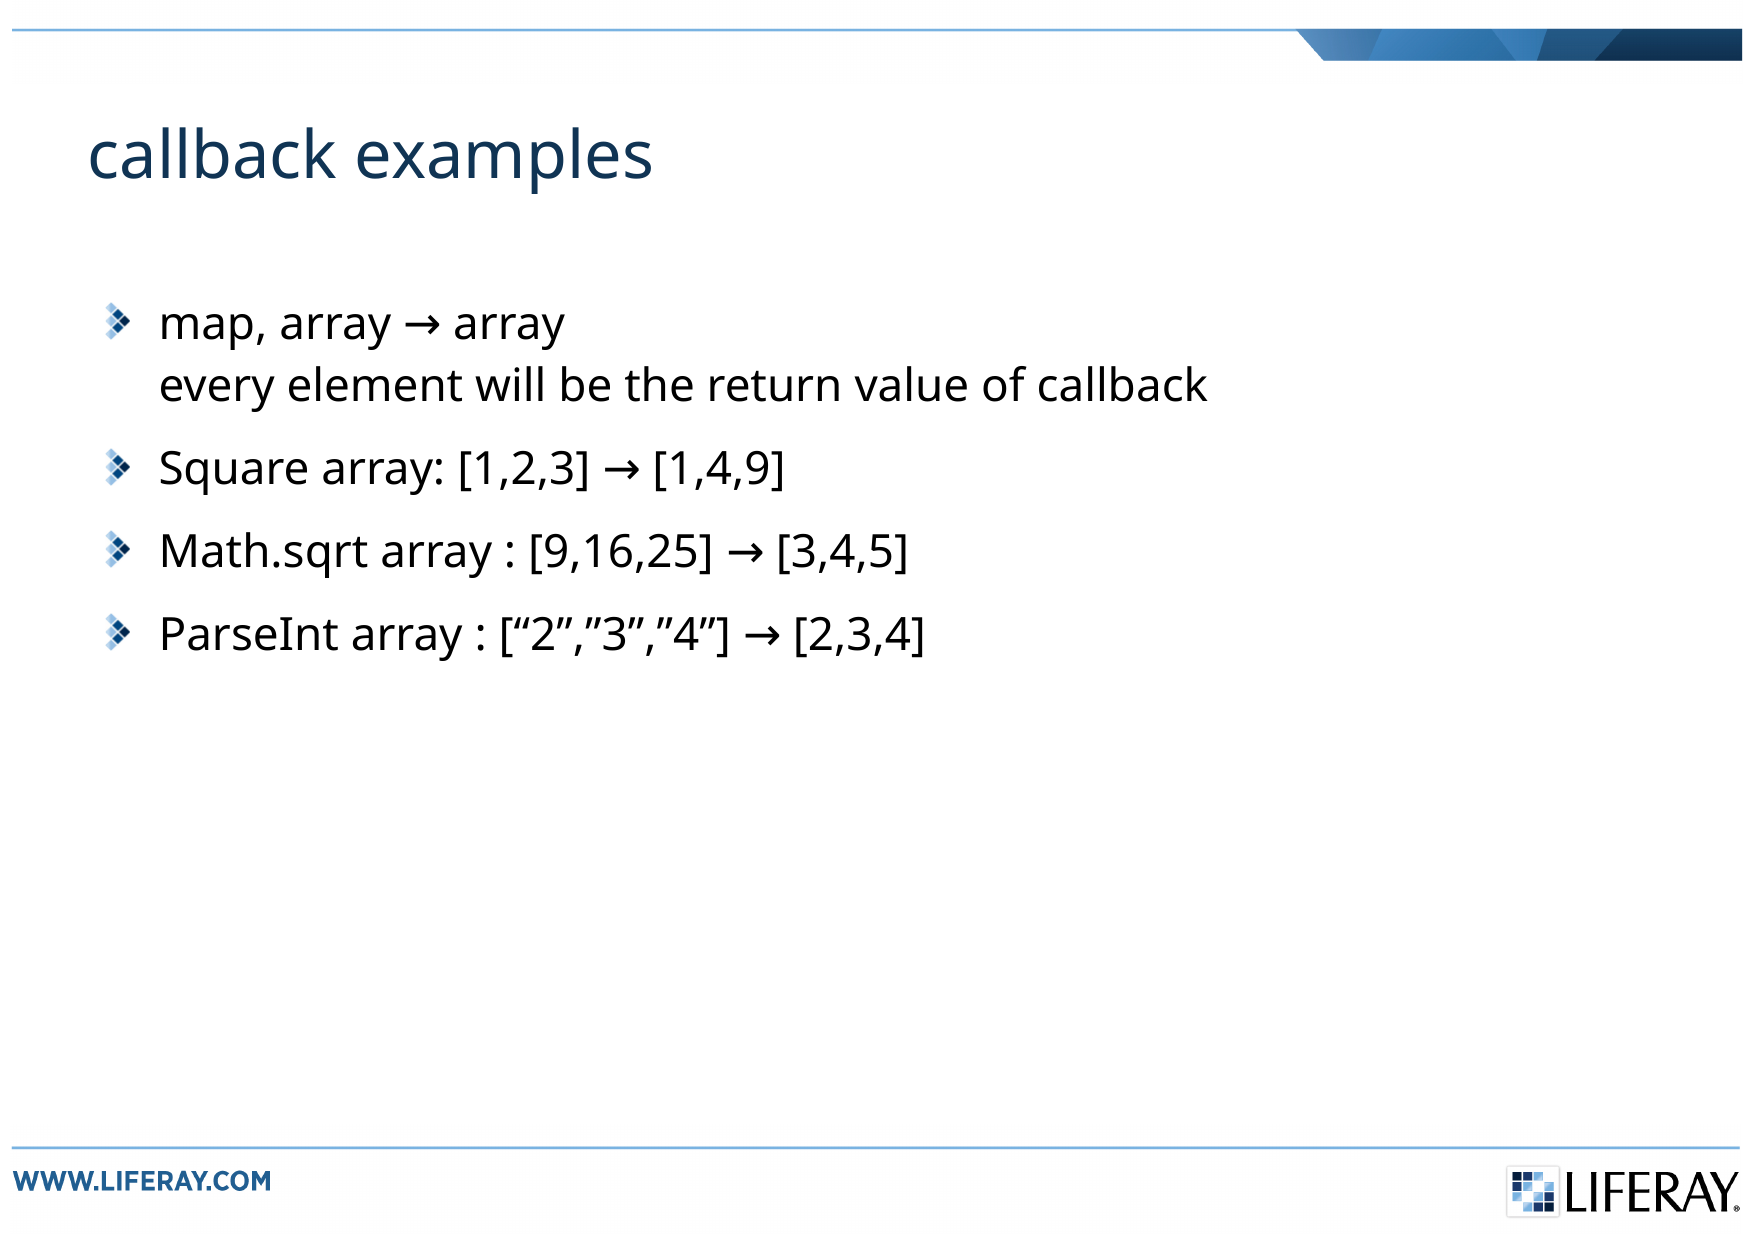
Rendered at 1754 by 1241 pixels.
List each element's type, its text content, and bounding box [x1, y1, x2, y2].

title callback examples [87, 49, 1667, 257]
picture [12, 0, 1743, 84]
picture [10, 1124, 1741, 1234]
list map, array → array every element will be the return value of callback Square array: [1,2,3] → [1,4,9] Math.sqrt array : [9,16,25] → [3,4,5] ParseInt array : [“2”,”3”,”4”] → [2,3,4] [87, 290, 1667, 1109]
